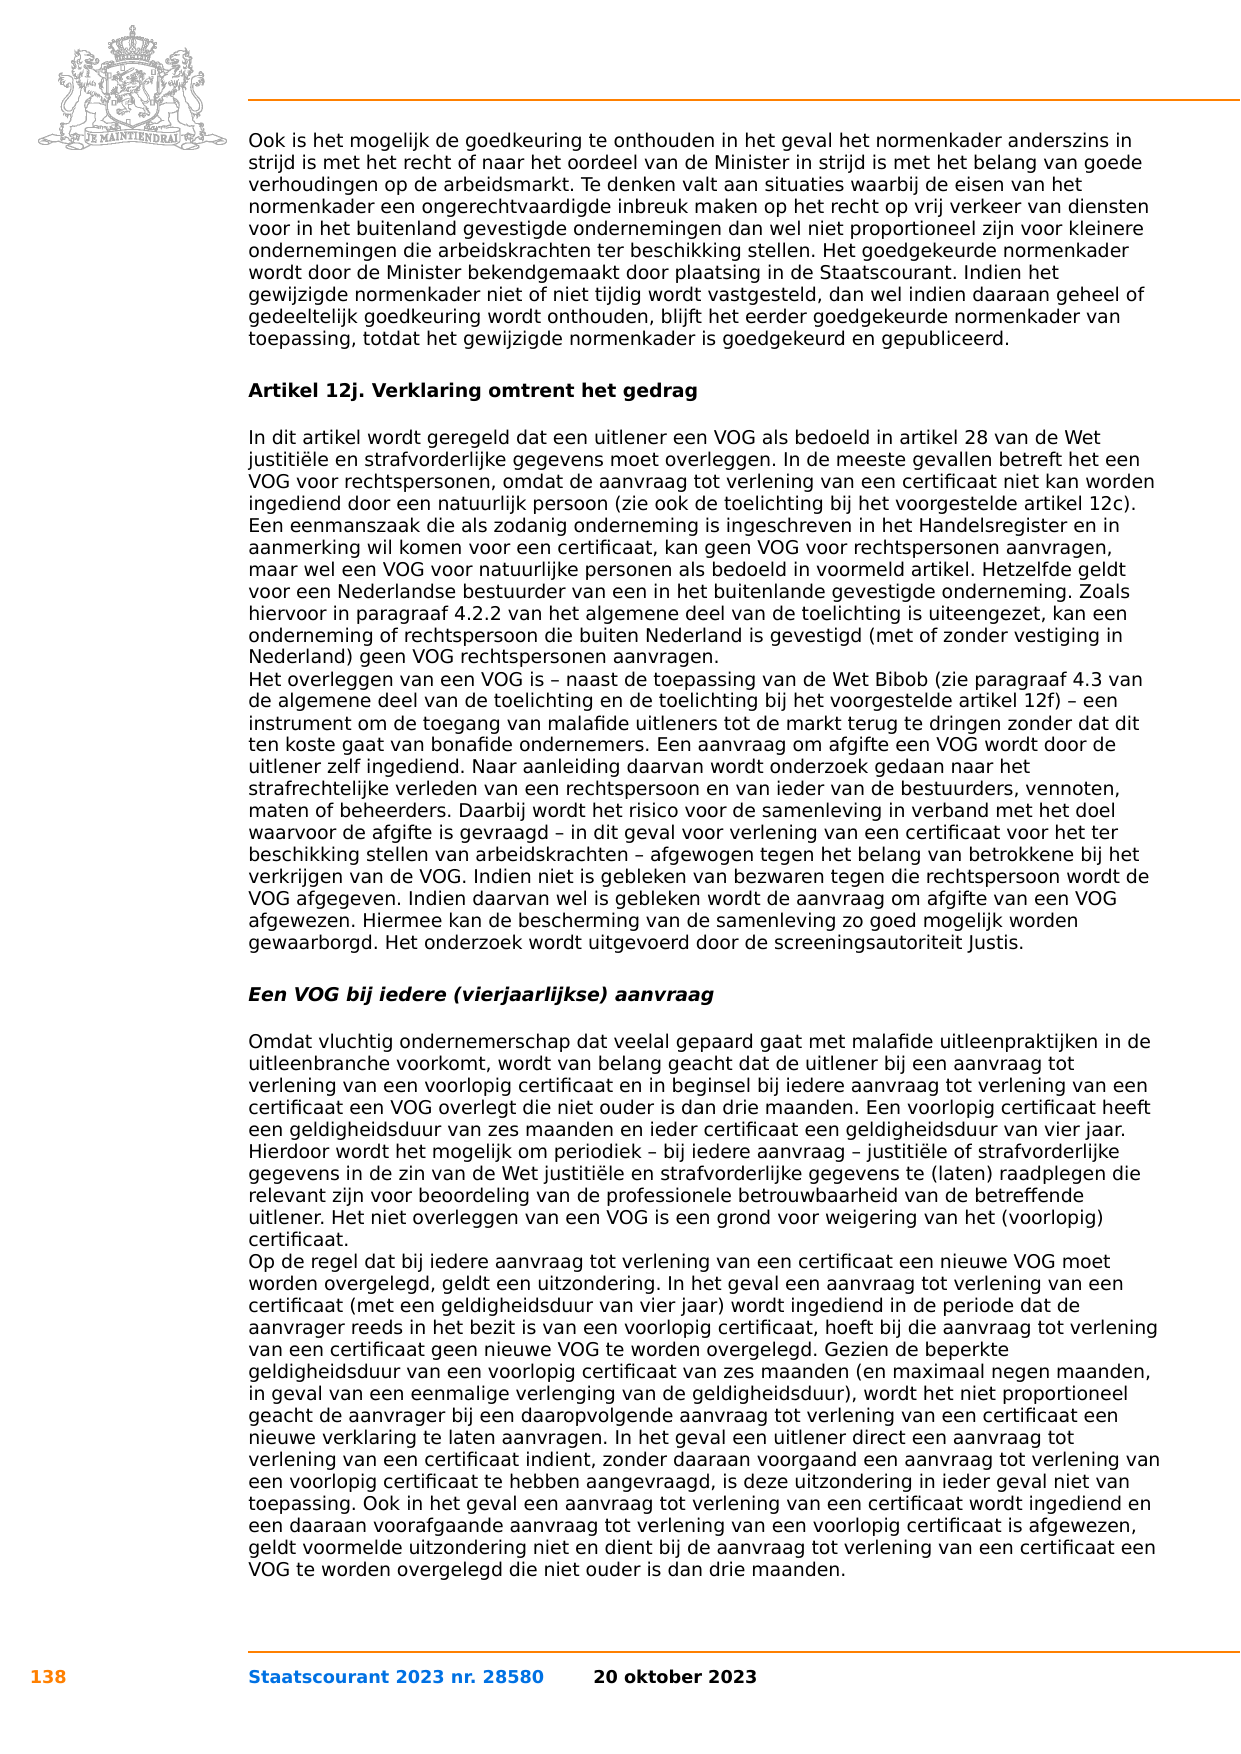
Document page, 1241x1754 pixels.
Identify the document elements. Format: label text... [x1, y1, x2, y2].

text Omdat vluchtig ondernemerschap dat veelal gepaard gaat met malafide uitleenpraktijken in de uitleenbranche voorkomt, wordt van belang geacht dat de uitlener bij een aanvraag tot verlening van een voorlopig certificaat en in beginsel bij iedere aanvraag tot verlening van een certificaat een VOG overlegt die niet ouder is dan drie maanden. Een voorlopig certificaat heeft een geldigheidsduur van zes maanden en ieder certificaat een geldigheidsduur van vier jaar. Hierdoor wordt het mogelijk om periodiek – bij iedere aanvraag – justitiële of strafvorderlijke gegevens in de zin van de Wet justitiële en strafvorderlijke gegevens te (laten) raadplegen die relevant zijn voor beoordeling van de professionele betrouwbaarheid van de betreffende uitlener. Het niet overleggen van een VOG is een grond voor weigering van het (voorlopig) certificaat. [248, 1031, 1163, 1251]
text Ook is het mogelijk de goedkeuring te onthouden in het geval het normenkader anderszins in strijd is met het recht of naar het oordeel van de Minister in strijd is met het belang van goede verhoudingen op de arbeidsmarkt. Te denken valt aan situaties waarbij de eisen van het normenkader een ongerechtvaardigde inbreuk maken op het recht op vrij verkeer van diensten voor in het buitenland gevestigde ondernemingen dan wel niet proportioneel zijn voor kleinere ondernemingen die arbeidskrachten ter beschikking stellen. Het goedgekeurde normenkader wordt door de Minister bekendgemaakt door plaatsing in de Staatscourant. Indien het gewijzigde normenkader niet of niet tijdig wordt vastgesteld, dan wel indien daaraan geheel of gedeeltelijk goedkeuring wordt onthouden, blijft het eerder goedgekeurde normenkader van toepassing, totdat het gewijzigde normenkader is goedgekeurd en gepubliceerd. [248, 130, 1163, 350]
subtitle Een VOG bij iedere (vierjaarlijkse) aanvraag [248, 984, 1163, 1006]
subtitle Artikel 12j. Verklaring omtrent het gedrag [248, 380, 1163, 402]
text Het overleggen van een VOG is – naast de toepassing van de Wet Bibob (zie paragraaf 4.3 van de algemene deel van de toelichting en de toelichting bij het voorgestelde artikel 12f) – een instrument om de toegang van malafide uitleners tot de markt terug te dringen zonder dat dit ten koste gaat van bonafide ondernemers. Een aanvraag om afgifte een VOG wordt door de uitlener zelf ingediend. Naar aanleiding daarvan wordt onderzoek gedaan naar het strafrechtelijke verleden van een rechtspersoon en van ieder van de bestuurders, vennoten, maten of beheerders. Daarbij wordt het risico voor de samenleving in verband met het doel waarvoor de afgifte is gevraagd – in dit geval voor verlening van een certificaat voor het ter beschikking stellen van arbeidskrachten – afgewogen tegen het belang van betrokkene bij het verkrijgen van de VOG. Indien niet is gebleken van bezwaren tegen die rechtspersoon wordt de VOG afgegeven. Indien daarvan wel is gebleken wordt de aanvraag om afgifte van een VOG afgewezen. Hiermee kan de bescherming van de samenleving zo goed mogelijk worden gewaarborgd. Het onderzoek wordt uitgevoerd door de screeningsautoriteit Justis. [248, 668, 1163, 954]
text Op de regel dat bij iedere aanvraag tot verlening van een certificaat een nieuwe VOG moet worden overgelegd, geldt een uitzondering. In het geval een aanvraag tot verlening van een certificaat (met een geldigheidsduur van vier jaar) wordt ingediend in de periode dat de aanvrager reeds in het bezit is van een voorlopig certificaat, hoeft bij die aanvraag tot verlening van een certificaat geen nieuwe VOG te worden overgelegd. Gezien de beperkte geldigheidsduur van een voorlopig certificaat van zes maanden (en maximaal negen maanden, in geval van een eenmalige verlenging van de geldigheidsduur), wordt het niet proportioneel geacht de aanvrager bij een daaropvolgende aanvraag tot verlening van een certificaat een nieuwe verklaring te laten aanvragen. In het geval een uitlener direct een aanvraag tot verlening van een certificaat indient, zonder daaraan voorgaand een aanvraag tot verlening van een voorlopig certificaat te hebben aangevraagd, is deze uitzondering in ieder geval niet van toepassing. Ook in het geval een aanvraag tot verlening van een certificaat wordt ingediend en een daaraan voorafgaande aanvraag tot verlening van een voorlopig certificaat is afgewezen, geldt voormelde uitzondering niet en dient bij de aanvraag tot verlening van een certificaat een VOG te worden overgelegd die niet ouder is dan drie maanden. [248, 1251, 1163, 1581]
picture [38, 25, 227, 150]
text In dit artikel wordt geregeld dat een uitlener een VOG als bedoeld in artikel 28 van de Wet justitiële en strafvorderlijke gegevens moet overleggen. In de meeste gevallen betreft het een VOG voor rechtspersonen, omdat de aanvraag tot verlening van een certificaat niet kan worden ingediend door een natuurlijk persoon (zie ook de toelichting bij het voorgestelde artikel 12c). Een eenmanszaak die als zodanig onderneming is ingeschreven in het Handelsregister en in aanmerking wil komen voor een certificaat, kan geen VOG voor rechtspersonen aanvragen, maar wel een VOG voor natuurlijke personen als bedoeld in voormeld artikel. Hetzelfde geldt voor een Nederlandse bestuurder van een in het buitenlande gevestigde onderneming. Zoals hiervoor in paragraaf 4.2.2 van het algemene deel van de toelichting is uiteengezet, kan een onderneming of rechtspersoon die buiten Nederland is gevestigd (met of zonder vestiging in Nederland) geen VOG rechtspersonen aanvragen. [248, 427, 1163, 668]
